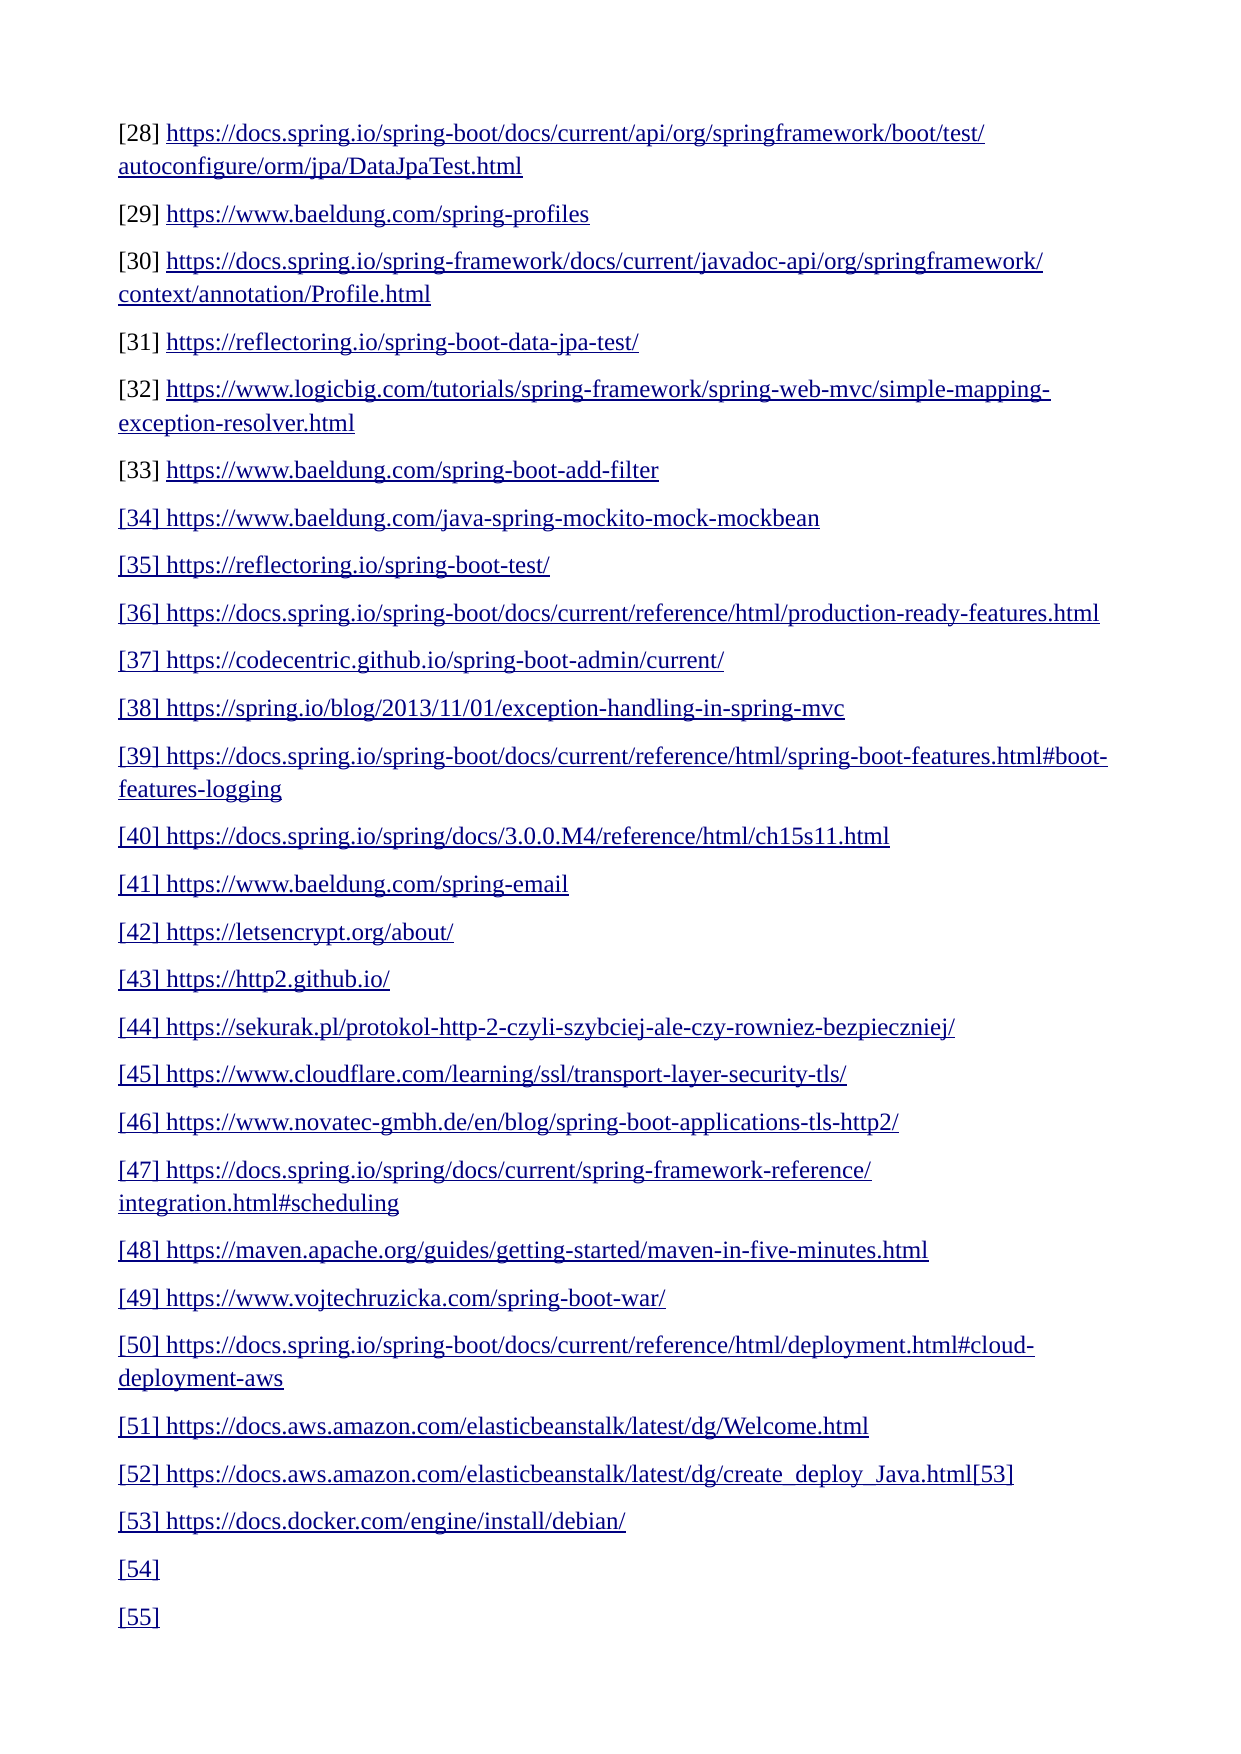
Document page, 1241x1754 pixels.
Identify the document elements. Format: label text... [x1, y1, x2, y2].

text [53] https://docs.docker.com/engine/install/debian/ [118, 1506, 1122, 1535]
text [55] [118, 1602, 1122, 1630]
text [54] [118, 1554, 1122, 1583]
text [48] https://maven.apache.org/guides/getting-started/maven-in-five-minutes.html [118, 1235, 1122, 1264]
text [38] https://spring.io/blog/2013/11/01/exception-handling-in-spring-mvc [118, 693, 1122, 722]
text [52] https://docs.aws.amazon.com/elasticbeanstalk/latest/dg/create_deploy_Java.html[53] [118, 1459, 1122, 1487]
text [33] https://www.baeldung.com/spring-boot-add-filter [118, 455, 1122, 484]
text [47] https://docs.spring.io/spring/docs/current/spring-framework-reference/integration.html#scheduling [118, 1155, 1122, 1216]
text [50] https://docs.spring.io/spring-boot/docs/current/reference/html/deployment.html#cloud-deployment-aws [118, 1331, 1122, 1392]
text [46] https://www.novatec-gmbh.de/en/blog/spring-boot-applications-tls-http2/ [118, 1107, 1122, 1136]
text [45] https://www.cloudflare.com/learning/ssl/transport-layer-security-tls/ [118, 1059, 1122, 1088]
text [35] https://reflectoring.io/spring-boot-test/ [118, 550, 1122, 579]
text [43] https://http2.github.io/ [118, 964, 1122, 993]
text [42] https://letsencrypt.org/about/ [118, 917, 1122, 945]
text [51] https://docs.aws.amazon.com/elasticbeanstalk/latest/dg/Welcome.html [118, 1411, 1122, 1440]
text [32] https://www.logicbig.com/tutorials/spring-framework/spring-web-mvc/simple-mapping-exception-resolver.html [118, 374, 1122, 436]
text [41] https://www.baeldung.com/spring-email [118, 869, 1122, 898]
text [49] https://www.vojtechruzicka.com/spring-boot-war/ [118, 1283, 1122, 1312]
text [34] https://www.baeldung.com/java-spring-mockito-mock-mockbean [118, 503, 1122, 532]
text [40] https://docs.spring.io/spring/docs/3.0.0.M4/reference/html/ch15s11.html [118, 821, 1122, 850]
text [36] https://docs.spring.io/spring-boot/docs/current/reference/html/production-ready-features.html [118, 598, 1122, 627]
text [44] https://sekurak.pl/protokol-http-2-czyli-szybciej-ale-czy-rowniez-bezpieczniej/ [118, 1012, 1122, 1041]
text [28] https://docs.spring.io/spring-boot/docs/current/api/org/springframework/boot/test/autoconfigure/orm/jpa/DataJpaTest.html [118, 118, 1122, 180]
text [37] https://codecentric.github.io/spring-boot-admin/current/ [118, 646, 1122, 674]
text [39] https://docs.spring.io/spring-boot/docs/current/reference/html/spring-boot-features.html#boot-features-logging [118, 741, 1122, 803]
text [30] https://docs.spring.io/spring-framework/docs/current/javadoc-api/org/springframework/context/annotation/Profile.html [118, 246, 1122, 308]
text [31] https://reflectoring.io/spring-boot-data-jpa-test/ [118, 327, 1122, 356]
text [29] https://www.baeldung.com/spring-profiles [118, 199, 1122, 227]
